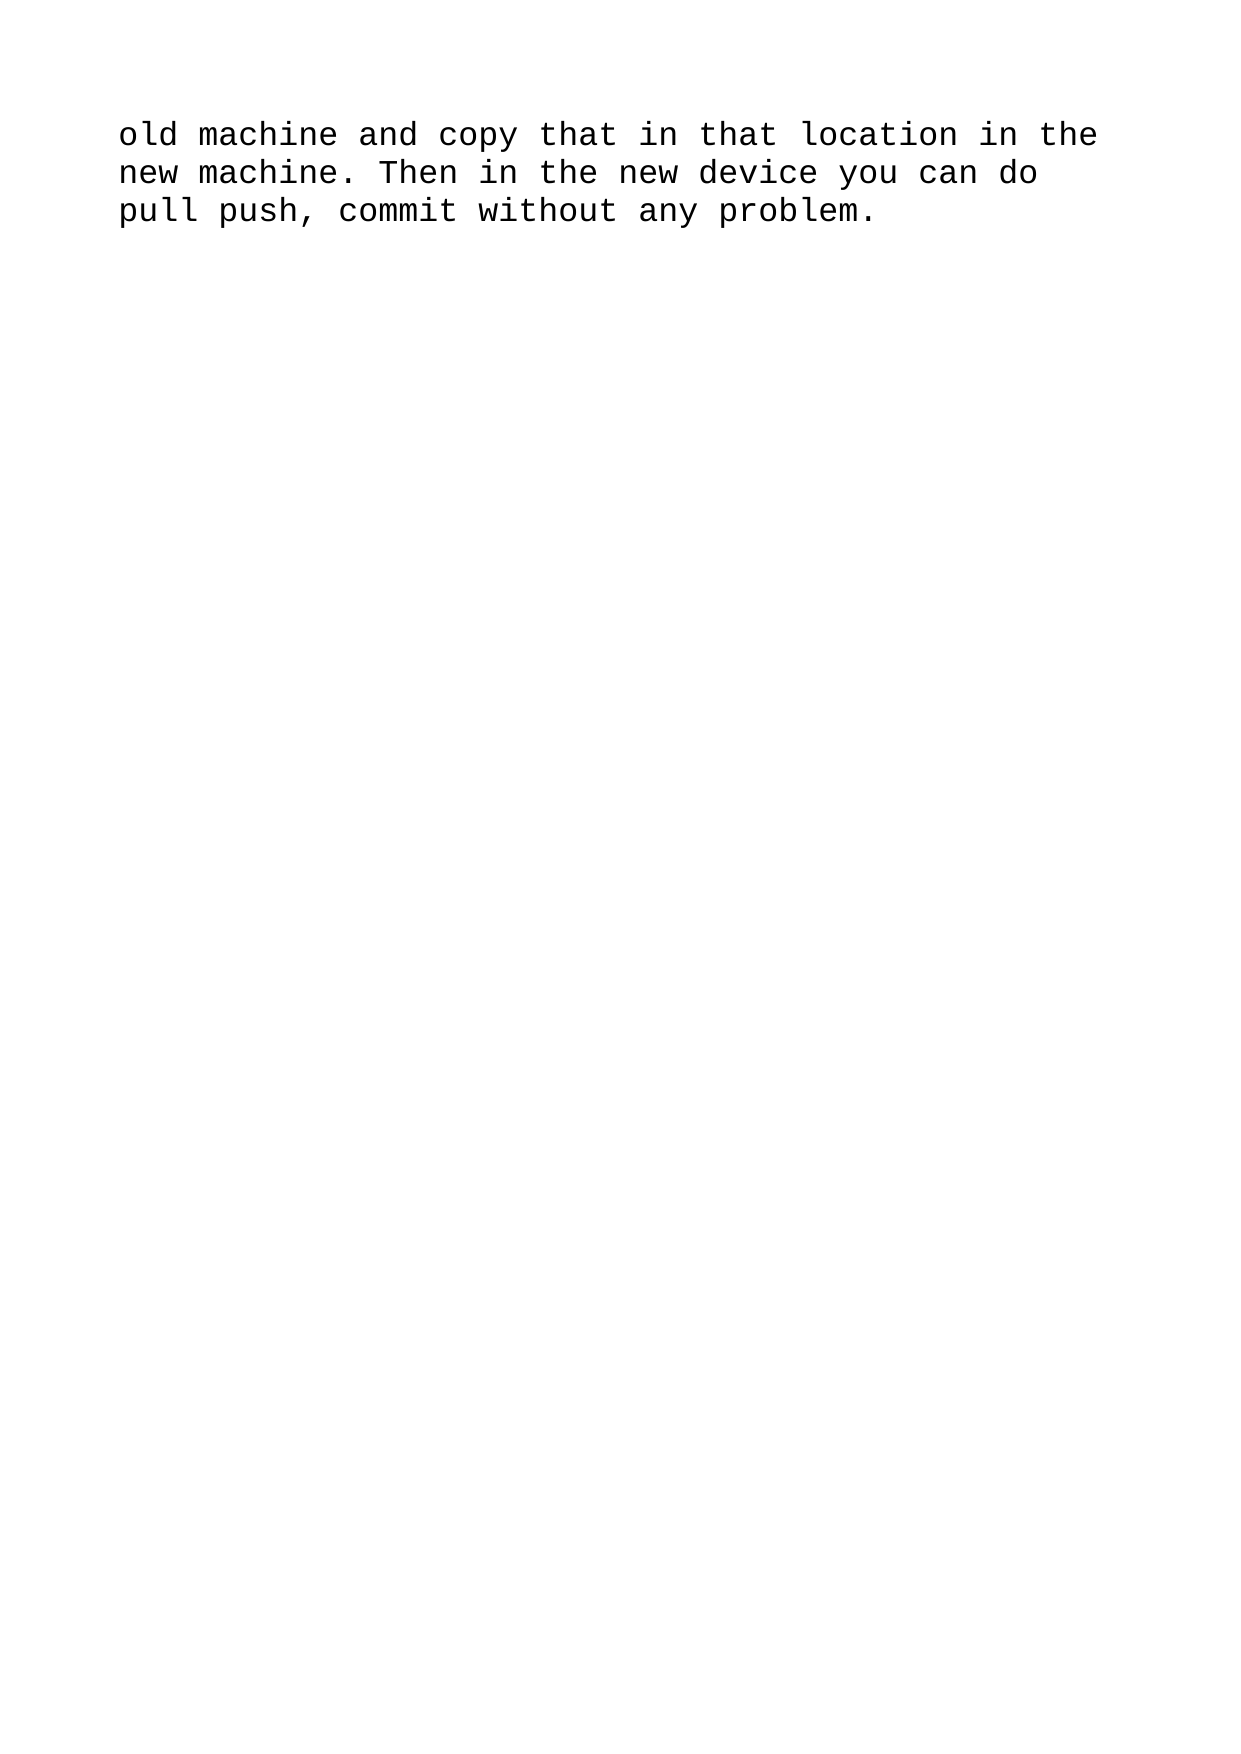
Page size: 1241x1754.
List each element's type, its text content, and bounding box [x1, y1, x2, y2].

text old machine and copy that in that location in the new machine. Then in the new device you can do pull push, commit without any problem. [118, 118, 1122, 232]
